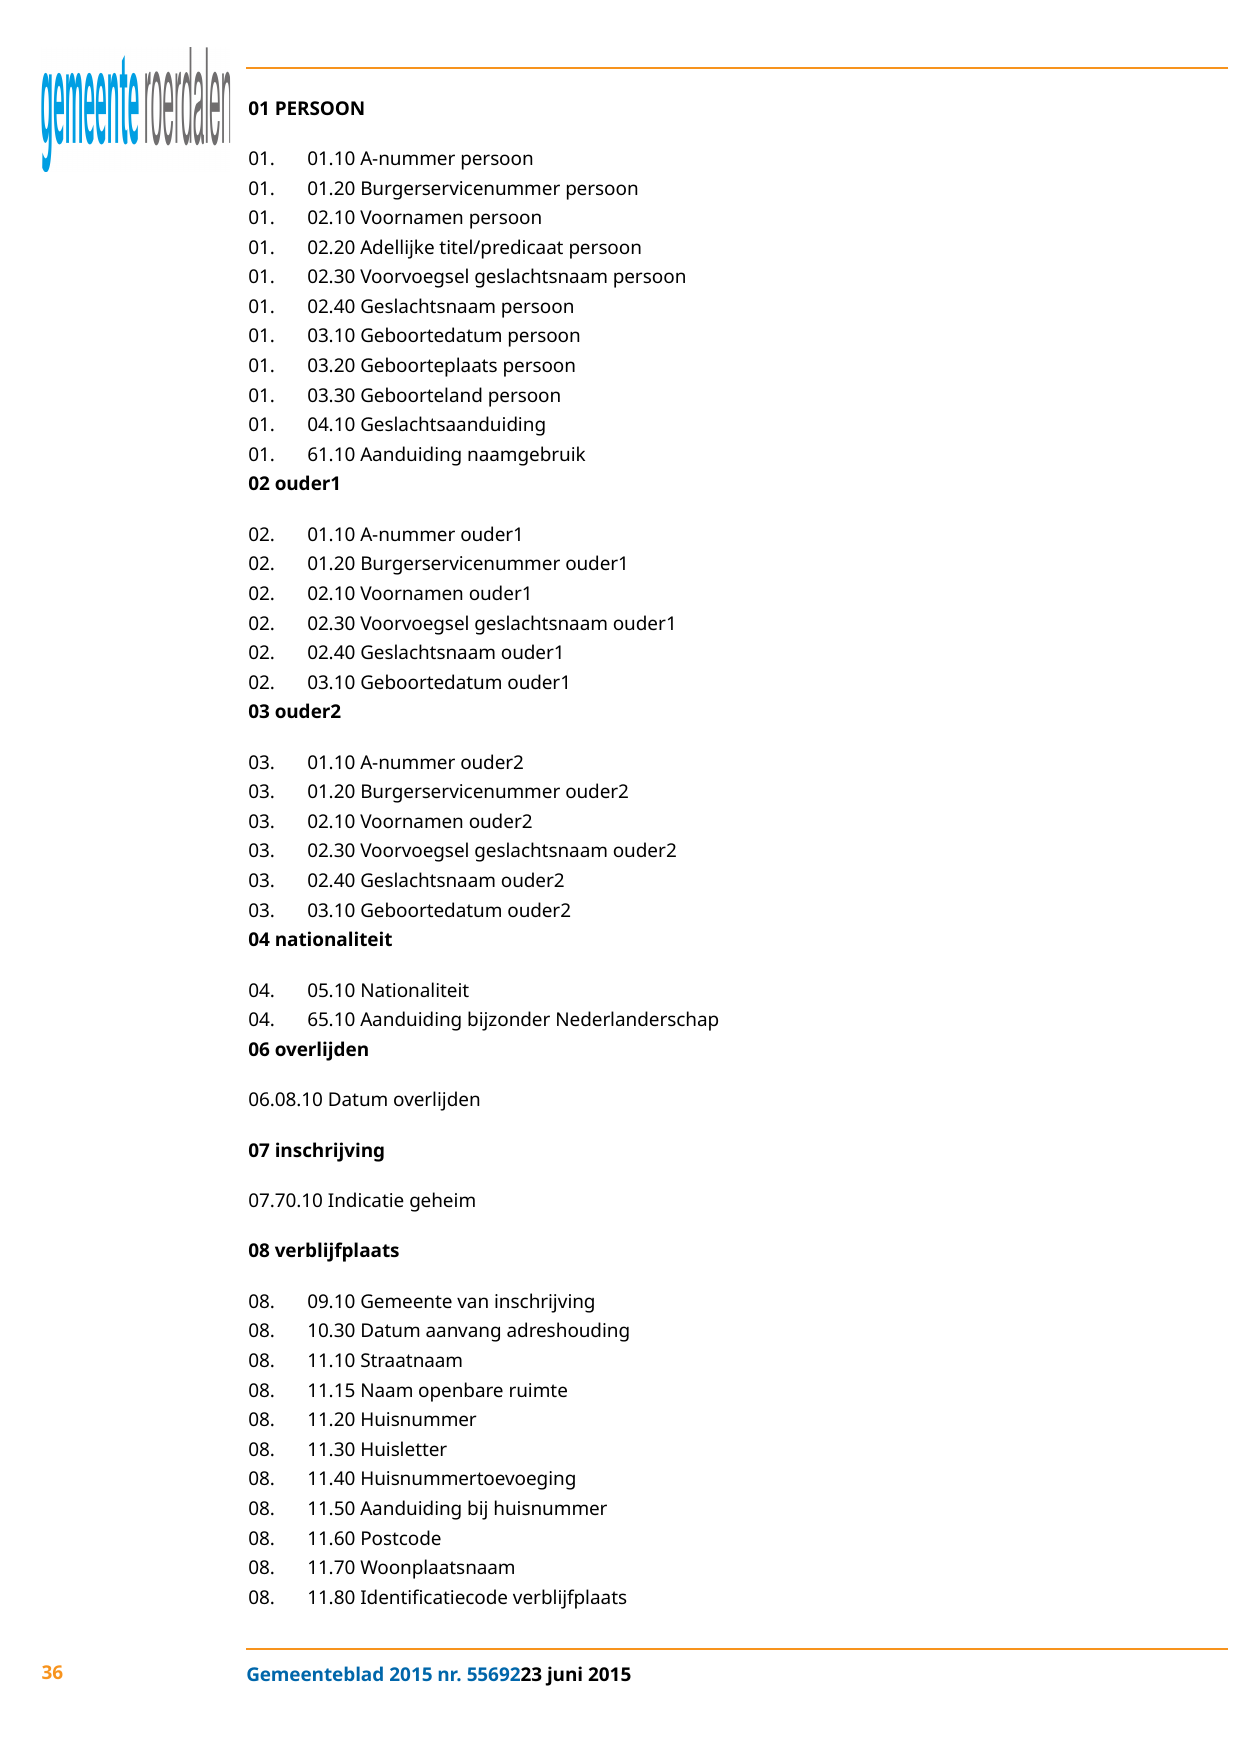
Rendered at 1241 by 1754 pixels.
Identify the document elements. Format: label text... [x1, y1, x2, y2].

text 03 ouder2 [248, 698, 1152, 724]
list 02.10 Voornamen ouder2 [248, 808, 1152, 834]
list 11.10 Straatnaam [248, 1347, 1152, 1373]
list 01.20 Burgerservicenummer ouder1 [248, 551, 1152, 576]
text 04 nationaliteit [248, 926, 1152, 952]
list 02.40 Geslachtsnaam ouder1 [248, 639, 1152, 665]
list 03.10 Geboortedatum ouder1 [248, 669, 1152, 695]
text 06 overlijden [248, 1036, 1152, 1062]
list 09.10 Gemeente van inschrijving [248, 1288, 1152, 1314]
list 02.30 Voorvoegsel geslachtsnaam persoon [248, 263, 1152, 289]
list 02.10 Voornamen persoon [248, 204, 1152, 230]
picture [41, 134, 48, 172]
text 06.08.10 Datum overlijden [248, 1086, 1152, 1112]
list 01.10 A-nummer ouder2 [248, 749, 1152, 775]
list 02.10 Voornamen ouder1 [248, 580, 1152, 606]
list 03.30 Geboorteland persoon [248, 382, 1152, 408]
list 05.10 Nationaliteit [248, 977, 1152, 1003]
list 03.10 Geboortedatum ouder2 [248, 897, 1152, 923]
list 10.30 Datum aanvang adreshouding [248, 1318, 1152, 1343]
list 11.30 Huisletter [248, 1436, 1152, 1462]
list 02.40 Geslachtsnaam ouder2 [248, 867, 1152, 893]
text 01 PERSOON [248, 95, 1152, 121]
list 01.20 Burgerservicenummer ouder2 [248, 778, 1152, 804]
list 02.30 Voorvoegsel geslachtsnaam ouder1 [248, 610, 1152, 636]
list 11.70 Woonplaatsnaam [248, 1554, 1152, 1580]
list 11.15 Naam openbare ruimte [248, 1377, 1152, 1403]
list 01.10 A-nummer persoon [248, 145, 1152, 171]
picture [41, 47, 231, 172]
list 11.20 Huisnummer [248, 1406, 1152, 1432]
list 03.20 Geboorteplaats persoon [248, 352, 1152, 378]
list 04.10 Geslachtsaanduiding [248, 411, 1152, 437]
list 11.60 Postcode [248, 1525, 1152, 1551]
list 61.10 Aanduiding naamgebruik [248, 441, 1152, 467]
list 11.40 Huisnummertoevoeging [248, 1466, 1152, 1491]
list 02.30 Voorvoegsel geslachtsnaam ouder2 [248, 838, 1152, 863]
list 01.10 A-nummer ouder1 [248, 521, 1152, 547]
text 07 inschrijving [248, 1137, 1152, 1163]
list 02.40 Geslachtsnaam persoon [248, 293, 1152, 319]
list 11.50 Aanduiding bij huisnummer [248, 1495, 1152, 1521]
list 03.10 Geboortedatum persoon [248, 323, 1152, 348]
text 07.70.10 Indicatie geheim [248, 1187, 1152, 1213]
text 08 verblijfplaats [248, 1238, 1152, 1263]
list 65.10 Aanduiding bijzonder Nederlanderschap [248, 1006, 1152, 1032]
list 11.80 Identificatiecode verblijfplaats [248, 1584, 1152, 1610]
list 02.20 Adellijke titel/predicaat persoon [248, 234, 1152, 260]
list 01.20 Burgerservicenummer persoon [248, 175, 1152, 201]
text 02 ouder1 [248, 471, 1152, 496]
